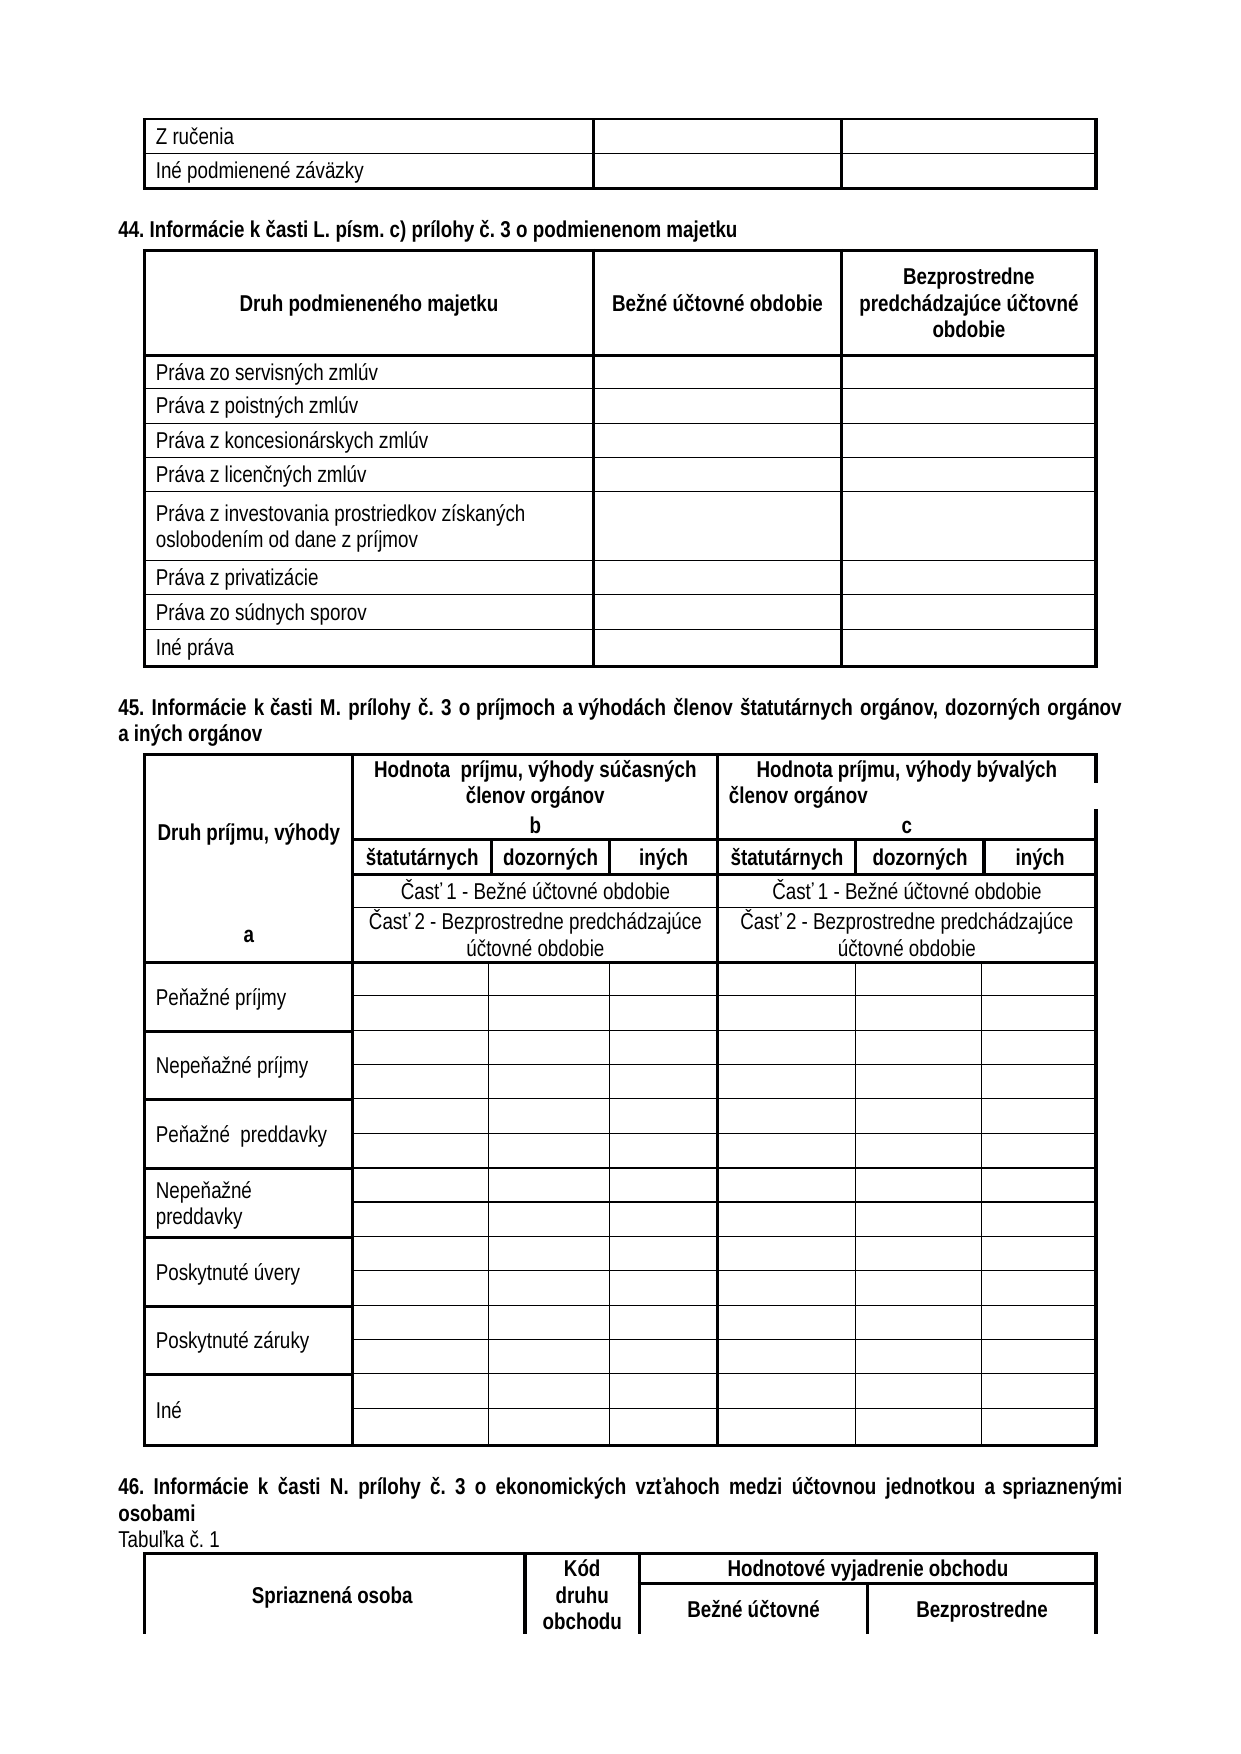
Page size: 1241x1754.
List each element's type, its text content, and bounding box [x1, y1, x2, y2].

table_cell [489, 996, 609, 1029]
table_cell Práva z poistných zmlúv [146, 389, 592, 422]
table_cell Nepeňažné preddavky [146, 1170, 351, 1236]
table_cell [595, 389, 840, 422]
table_header Hodnota príjmu, výhody bývalých členov orgánov [719, 756, 1094, 809]
table_cell [982, 1203, 1094, 1236]
table_cell [982, 1237, 1094, 1270]
table_cell [354, 1099, 488, 1133]
table_cell [354, 1134, 488, 1167]
table_cell [354, 996, 488, 1029]
table_cell [595, 595, 840, 629]
table_cell [489, 1099, 609, 1133]
table_cell [595, 120, 840, 152]
table_cell Iné podmienené záväzky [146, 154, 592, 187]
table_cell [982, 1374, 1094, 1408]
table_cell [843, 561, 1094, 594]
table_cell [354, 1306, 488, 1339]
table_cell Práva z koncesionárskych zmlúv [146, 424, 592, 457]
table_cell [843, 492, 1094, 560]
table_cell [610, 1099, 716, 1133]
table_cell dozorných [493, 841, 608, 873]
table_cell [856, 1271, 981, 1304]
table_cell [610, 1409, 716, 1444]
table_cell Práva z privatizácie [146, 561, 592, 594]
table_cell [610, 1237, 716, 1270]
table_cell [610, 1374, 716, 1408]
table_cell [982, 1169, 1094, 1201]
table_cell [719, 1031, 855, 1064]
table_header Bezprostredne predchádzajúce účtovné obdobie [843, 252, 1094, 354]
table_cell [719, 1340, 855, 1373]
table_cell [719, 1169, 855, 1201]
text Tabuľka č. 1 [118, 1526, 1122, 1552]
text 44. Informácie k časti L. písm. c) prílohy č. 3 o podmienenom majetku [118, 216, 1122, 243]
table_cell [489, 1374, 609, 1408]
table_cell Časť 1 - Bežné účtovné obdobie [354, 876, 716, 907]
table_cell [354, 1237, 488, 1270]
table_cell [489, 1169, 609, 1201]
table_cell [856, 1099, 981, 1133]
table_cell b [354, 809, 716, 838]
table_cell [843, 389, 1094, 422]
table_cell štatutárnych [719, 841, 854, 873]
table_cell [843, 458, 1094, 491]
table_cell [354, 1169, 488, 1201]
table_cell [719, 1099, 855, 1133]
table_cell a [146, 907, 351, 961]
table_cell [856, 1409, 981, 1444]
table_cell [595, 630, 840, 664]
table_cell Peňažné príjmy [146, 964, 351, 1029]
table_cell Časť 2 - Bezprostredne predchádzajúce účtovné obdobie [354, 908, 716, 961]
table_cell Bežné účtovné [641, 1585, 866, 1634]
table_cell [982, 964, 1094, 995]
table_cell [610, 1134, 716, 1167]
table_cell [489, 1306, 609, 1339]
table_cell Poskytnuté úvery [146, 1239, 351, 1304]
table_cell [856, 1065, 981, 1098]
table_cell Peňažné preddavky [146, 1101, 351, 1167]
table_cell [610, 1203, 716, 1236]
table_cell [856, 1203, 981, 1236]
table_cell [489, 964, 609, 995]
table_cell [982, 1065, 1094, 1098]
table_cell Z ručenia [146, 120, 592, 152]
table_cell [719, 1065, 855, 1098]
table_cell [982, 1271, 1094, 1304]
table_cell [610, 1031, 716, 1064]
table_cell [856, 1031, 981, 1064]
table_cell štatutárnych [354, 841, 490, 873]
table_cell [595, 561, 840, 594]
table_header Hodnota príjmu, výhody súčasných členov orgánov [354, 756, 716, 809]
table_header Kód druhu obchodu [527, 1555, 638, 1634]
text 46. Informácie k časti N. prílohy č. 3 o ekonomických vzťahoch medzi účtovnou jednotkou a spriaznenými osobami [118, 1473, 1122, 1526]
table_cell [856, 1374, 981, 1408]
table_cell [354, 1374, 488, 1408]
table_cell iných [611, 841, 716, 873]
table_cell [856, 996, 981, 1029]
table_cell [354, 1409, 488, 1444]
table_cell [719, 1306, 855, 1339]
table_cell [982, 1306, 1094, 1339]
table_cell Práva z investovania prostriedkov získaných oslobodením od dane z príjmov [146, 492, 592, 560]
table_cell [719, 1203, 855, 1236]
table_cell [489, 1237, 609, 1270]
table_cell [856, 1237, 981, 1270]
table_cell [354, 1031, 488, 1064]
table_header Druh príjmu, výhody [146, 756, 351, 907]
table_cell [595, 492, 840, 560]
table_cell [719, 1271, 855, 1304]
text 45. Informácie k časti M. prílohy č. 3 o príjmoch a výhodách členov štatutárnych orgánov, dozorných orgánov a iných orgánov [118, 694, 1122, 747]
table_cell [489, 1065, 609, 1098]
table_cell [610, 996, 716, 1029]
table_header Druh podmieneného majetku [146, 252, 592, 354]
table_cell [489, 1340, 609, 1373]
table_cell Práva z licenčných zmlúv [146, 458, 592, 491]
table_cell [719, 1237, 855, 1270]
table_cell dozorných [857, 841, 982, 873]
table_cell [982, 1134, 1094, 1167]
table_cell [595, 424, 840, 457]
table_cell [610, 1340, 716, 1373]
table_cell [354, 964, 488, 995]
table_cell Iné [146, 1376, 351, 1444]
table_cell [856, 1134, 981, 1167]
table_cell [982, 1340, 1094, 1373]
table_cell [595, 458, 840, 491]
table_header Spriaznená osoba [146, 1555, 523, 1634]
table_header Hodnotové vyjadrenie obchodu [641, 1555, 1094, 1582]
table_cell [843, 154, 1094, 187]
table_cell Práva zo súdnych sporov [146, 595, 592, 629]
table_cell [843, 630, 1094, 664]
table_cell [719, 1409, 855, 1444]
table_cell [610, 1271, 716, 1304]
table_cell [982, 1031, 1094, 1064]
table_cell c [719, 809, 1094, 838]
table_cell Nepeňažné príjmy [146, 1033, 351, 1098]
table_cell [595, 154, 840, 187]
table_cell [843, 424, 1094, 457]
table_cell [595, 357, 840, 388]
table_cell [610, 964, 716, 995]
table_cell Bezprostredne [869, 1585, 1094, 1634]
table_cell [843, 595, 1094, 629]
table_cell Práva zo servisných zmlúv [146, 357, 592, 388]
table_cell [856, 1306, 981, 1339]
table_cell [354, 1271, 488, 1304]
table_header Bežné účtovné obdobie [595, 252, 840, 354]
table_cell [856, 1169, 981, 1201]
table_cell [843, 120, 1094, 152]
table_cell [489, 1203, 609, 1236]
table_cell [856, 1340, 981, 1373]
table_cell [489, 1271, 609, 1304]
table_cell Iné práva [146, 630, 592, 664]
table_cell [719, 964, 855, 995]
table_cell [856, 964, 981, 995]
table_cell [719, 996, 855, 1029]
table_cell Časť 1 - Bežné účtovné obdobie [719, 876, 1094, 907]
table_cell [610, 1065, 716, 1098]
table_cell [489, 1409, 609, 1444]
table_cell [982, 1409, 1094, 1444]
table_cell [719, 1374, 855, 1408]
table_cell [354, 1065, 488, 1098]
table_cell [719, 1134, 855, 1167]
table_cell [354, 1203, 488, 1236]
table_cell [489, 1134, 609, 1167]
table_cell [982, 996, 1094, 1029]
table_cell iných [986, 841, 1094, 873]
table_cell [354, 1340, 488, 1373]
table_cell Časť 2 - Bezprostredne predchádzajúce účtovné obdobie [719, 908, 1094, 961]
table_cell [610, 1169, 716, 1201]
table_cell Poskytnuté záruky [146, 1308, 351, 1373]
table_cell [982, 1099, 1094, 1133]
table_cell [489, 1031, 609, 1064]
table_cell [843, 357, 1094, 388]
table_cell [610, 1306, 716, 1339]
